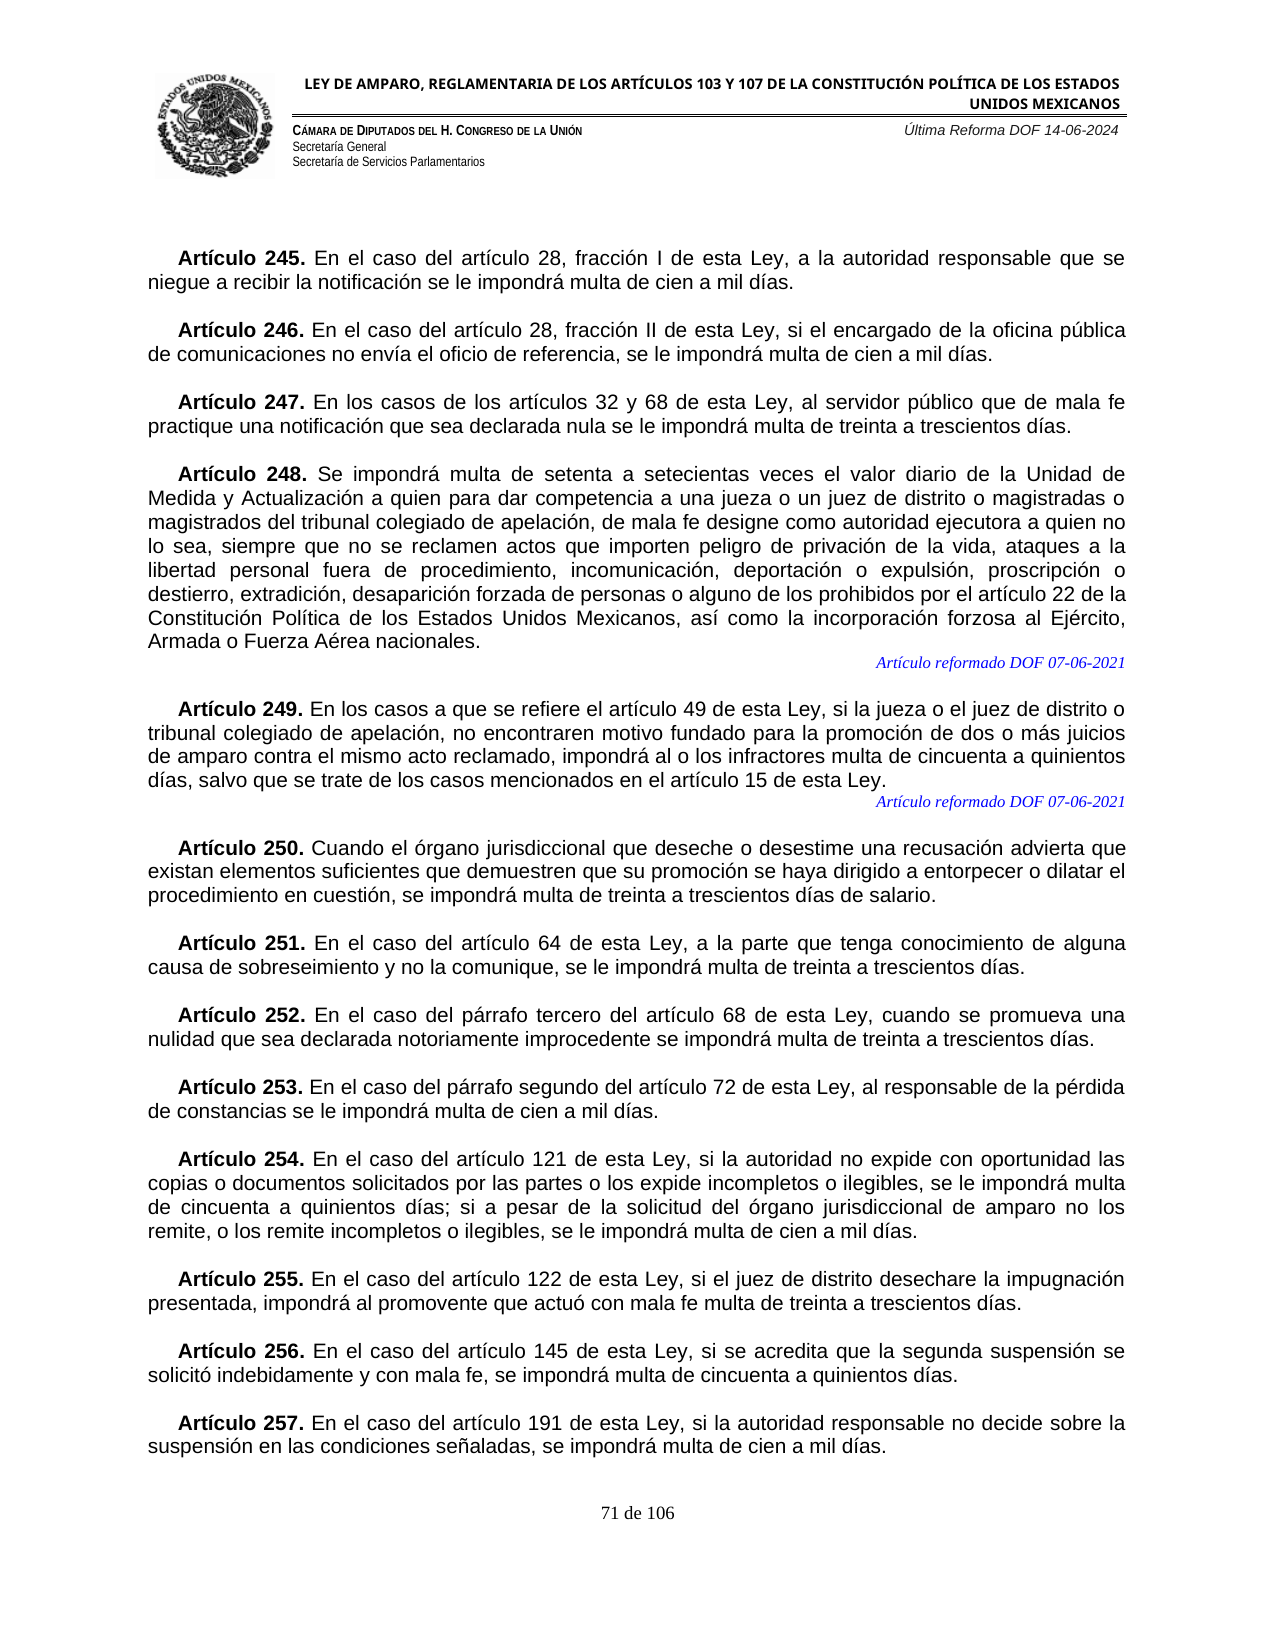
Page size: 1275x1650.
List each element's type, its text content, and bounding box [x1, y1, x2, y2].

text Artículo 249. En los casos a que se refiere el artículo 49 de esta Ley, si la jueza o el juez de distrito o tribunal colegiado de apelación, no encontraren motivo fundado para la promoción de dos o más juicios de amparo contra el mismo acto reclamado, impondrá al o los infractores multa de cincuenta a quinientos días, salvo que se trate de los casos mencionados en el artículo 15 de esta Ley. [148, 696, 1127, 792]
text Artículo 256. En el caso del artículo 145 de esta Ley, si se acredita que la segunda suspensión se solicitó indebidamente y con mala fe, se impondrá multa de cincuenta a quinientos días. [148, 1338, 1127, 1386]
text Artículo 257. En el caso del artículo 191 de esta Ley, si la autoridad responsable no decide sobre la suspensión en las condiciones señaladas, se impondrá multa de cien a mil días. [148, 1410, 1127, 1458]
text Artículo 252. En el caso del párrafo tercero del artículo 68 de esta Ley, cuando se promueva una nulidad que sea declarada notoriamente improcedente se impondrá multa de treinta a trescientos días. [148, 1003, 1127, 1051]
text Artículo 251. En el caso del artículo 64 de esta Ley, a la parte que tenga conocimiento de alguna causa de sobreseimiento y no la comunique, se le impondrá multa de treinta a trescientos días. [148, 931, 1127, 979]
text Artículo 248. Se impondrá multa de setenta a setecientas veces el valor diario de la Unidad de Medida y Actualización a quien para dar competencia a una jueza o un juez de distrito o magistradas o magistrados del tribunal colegiado de apelación, de mala fe designe como autoridad ejecutora a quien no lo sea, siempre que no se reclamen actos que importen peligro de privación de la vida, ataques a la libertad personal fuera de procedimiento, incomunicación, deportación o expulsión, proscripción o destierro, extradición, desaparición forzada de personas o alguno de los prohibidos por el artículo 22 de la Constitución Política de los Estados Unidos Mexicanos, así como la incorporación forzosa al Ejército, Armada o Fuerza Aérea nacionales. [148, 462, 1127, 653]
text Artículo 254. En el caso del artículo 121 de esta Ley, si la autoridad no expide con oportunidad las copias o documentos solicitados por las partes o los expide incompletos o ilegibles, se le impondrá multa de cincuenta a quinientos días; si a pesar de la solicitud del órgano jurisdiccional de amparo no los remite, o los remite incompletos o ilegibles, se le impondrá multa de cien a mil días. [148, 1147, 1127, 1243]
text Artículo reformado DOF 07-06-2021 [148, 792, 1127, 811]
text Artículo 255. En el caso del artículo 122 de esta Ley, si el juez de distrito desechare la impugnación presentada, impondrá al promovente que actuó con mala fe multa de treinta a trescientos días. [148, 1267, 1127, 1314]
text Artículo 253. En el caso del párrafo segundo del artículo 72 de esta Ley, al responsable de la pérdida de constancias se le impondrá multa de cien a mil días. [148, 1075, 1127, 1123]
text Artículo 250. Cuando el órgano jurisdiccional que deseche o desestime una recusación advierta que existan elementos suficientes que demuestren que su promoción se haya dirigido a entorpecer o dilatar el procedimiento en cuestión, se impondrá multa de treinta a trescientos días de salario. [148, 835, 1127, 907]
text Artículo reformado DOF 07-06-2021 [148, 653, 1127, 672]
text Artículo 247. En los casos de los artículos 32 y 68 de esta Ley, al servidor público que de mala fe practique una notificación que sea declarada nula se le impondrá multa de treinta a trescientos días. [148, 390, 1127, 438]
text Artículo 246. En el caso del artículo 28, fracción II de esta Ley, si el encargado de la oficina pública de comunicaciones no envía el oficio de referencia, se le impondrá multa de cien a mil días. [148, 318, 1127, 366]
text Artículo 245. En el caso del artículo 28, fracción I de esta Ley, a la autoridad responsable que se niegue a recibir la notificación se le impondrá multa de cien a mil días. [148, 246, 1127, 294]
